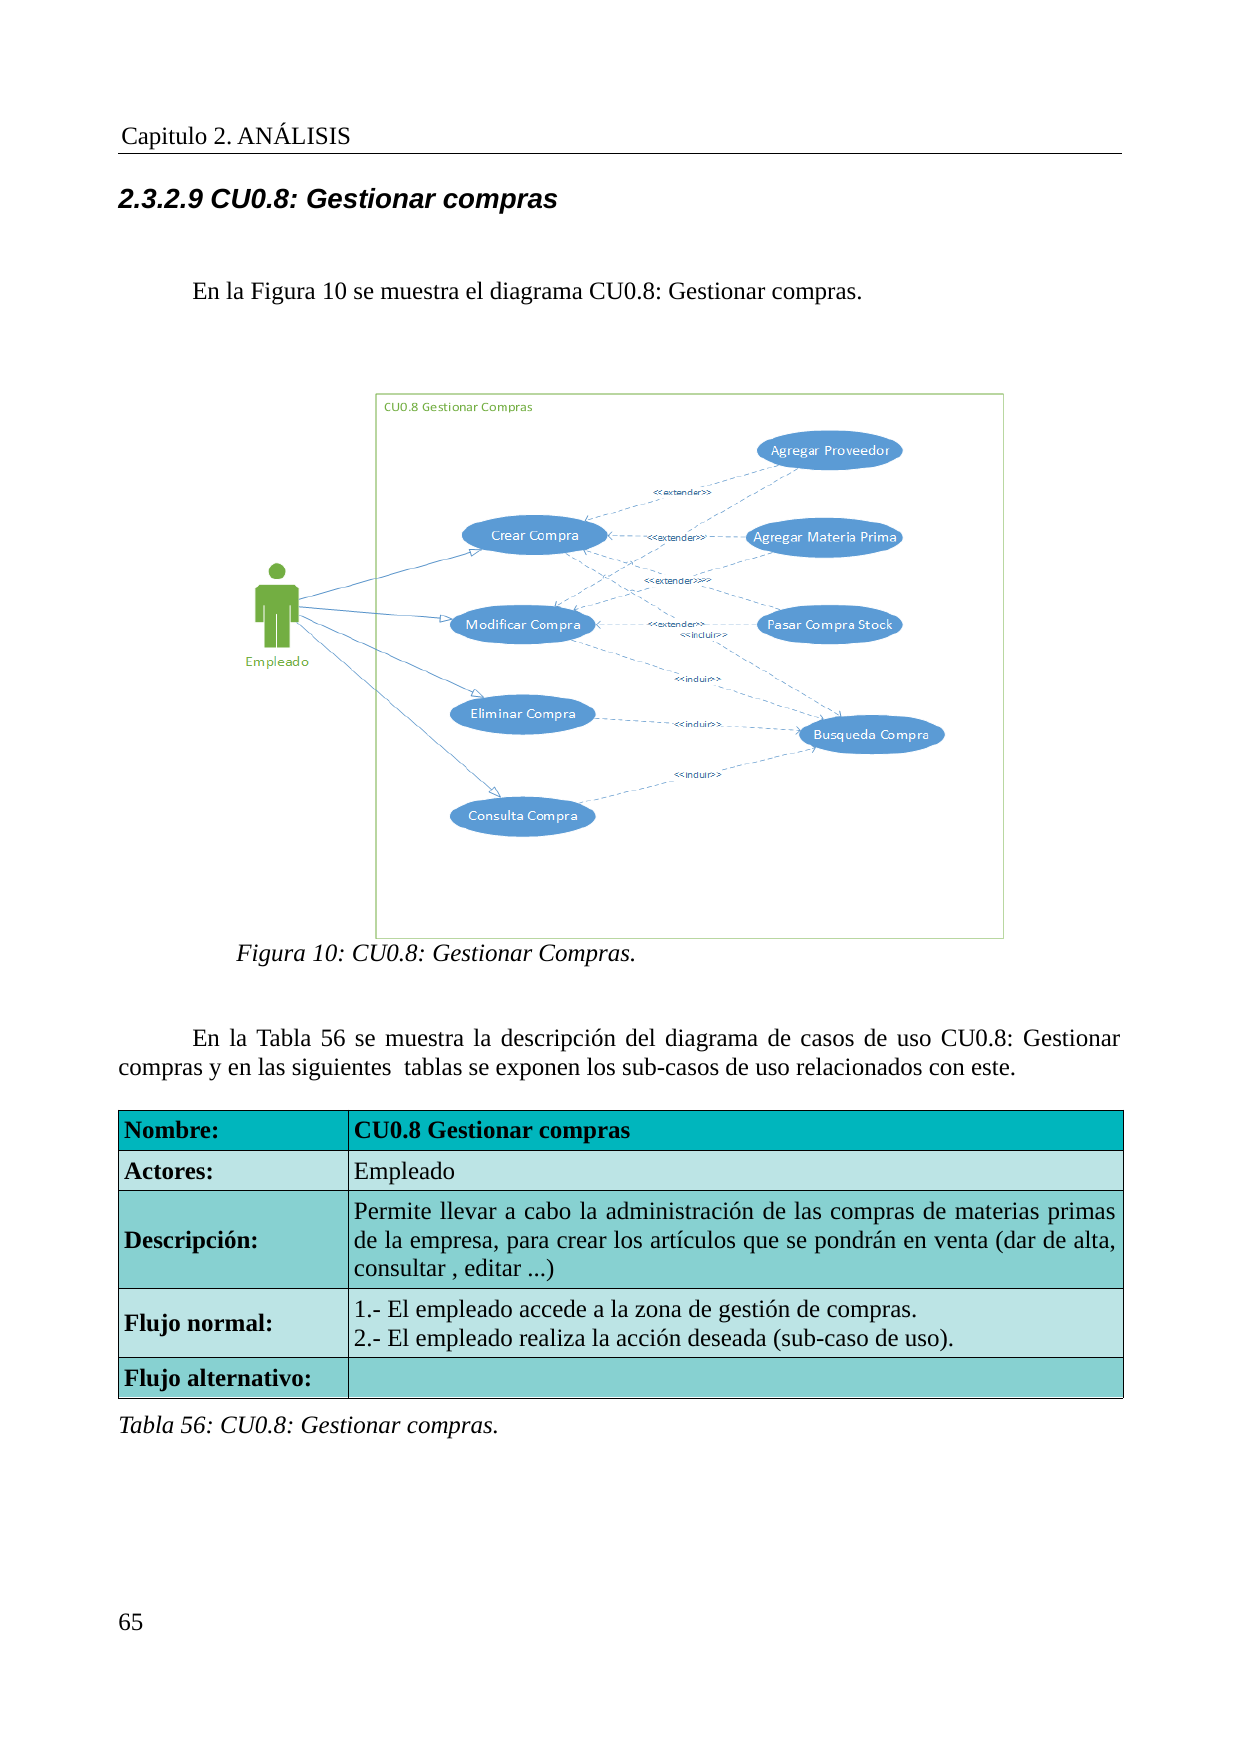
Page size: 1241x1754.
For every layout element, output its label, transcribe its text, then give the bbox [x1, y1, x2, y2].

text Tabla 56: CU0.8: Gestionar compras. [118, 1410, 1122, 1439]
subtitle 2.3.2.9 CU0.8: Gestionar compras [118, 182, 1122, 214]
table_cell Empleado [349, 1151, 1123, 1190]
table_cell 1.- El empleado accede a la zona de gestión de compras. 2.- El empleado realiza la acción deseada (sub-caso de uso). [349, 1289, 1123, 1357]
table_cell Flujo normal: [119, 1289, 348, 1357]
picture [236, 393, 1004, 939]
table_cell Descripción: [119, 1191, 348, 1288]
table_cell Flujo alternativo: [119, 1358, 348, 1397]
table_cell Actores: [119, 1151, 348, 1190]
table_header Nombre: [119, 1111, 348, 1150]
text En la Figura 10 se muestra el diagrama CU0.8: Gestionar compras. [118, 276, 1122, 304]
table_cell [349, 1358, 1123, 1397]
table_header CU0.8 Gestionar compras [349, 1111, 1123, 1150]
text En la Tabla 56 se muestra la descripción del diagrama de casos de uso CU0.8: Gestionar compras y en las siguientes tablas se exponen los sub-casos de uso relacionados con este. [118, 936, 1122, 1081]
text Figura 10: CU0.8: Gestionar Compras. [236, 939, 1004, 967]
table_cell Permite llevar a cabo la administración de las compras de materias primas de la empresa, para crear los artículos que se pondrán en venta (dar de alta, consultar , editar ...) [349, 1191, 1123, 1288]
